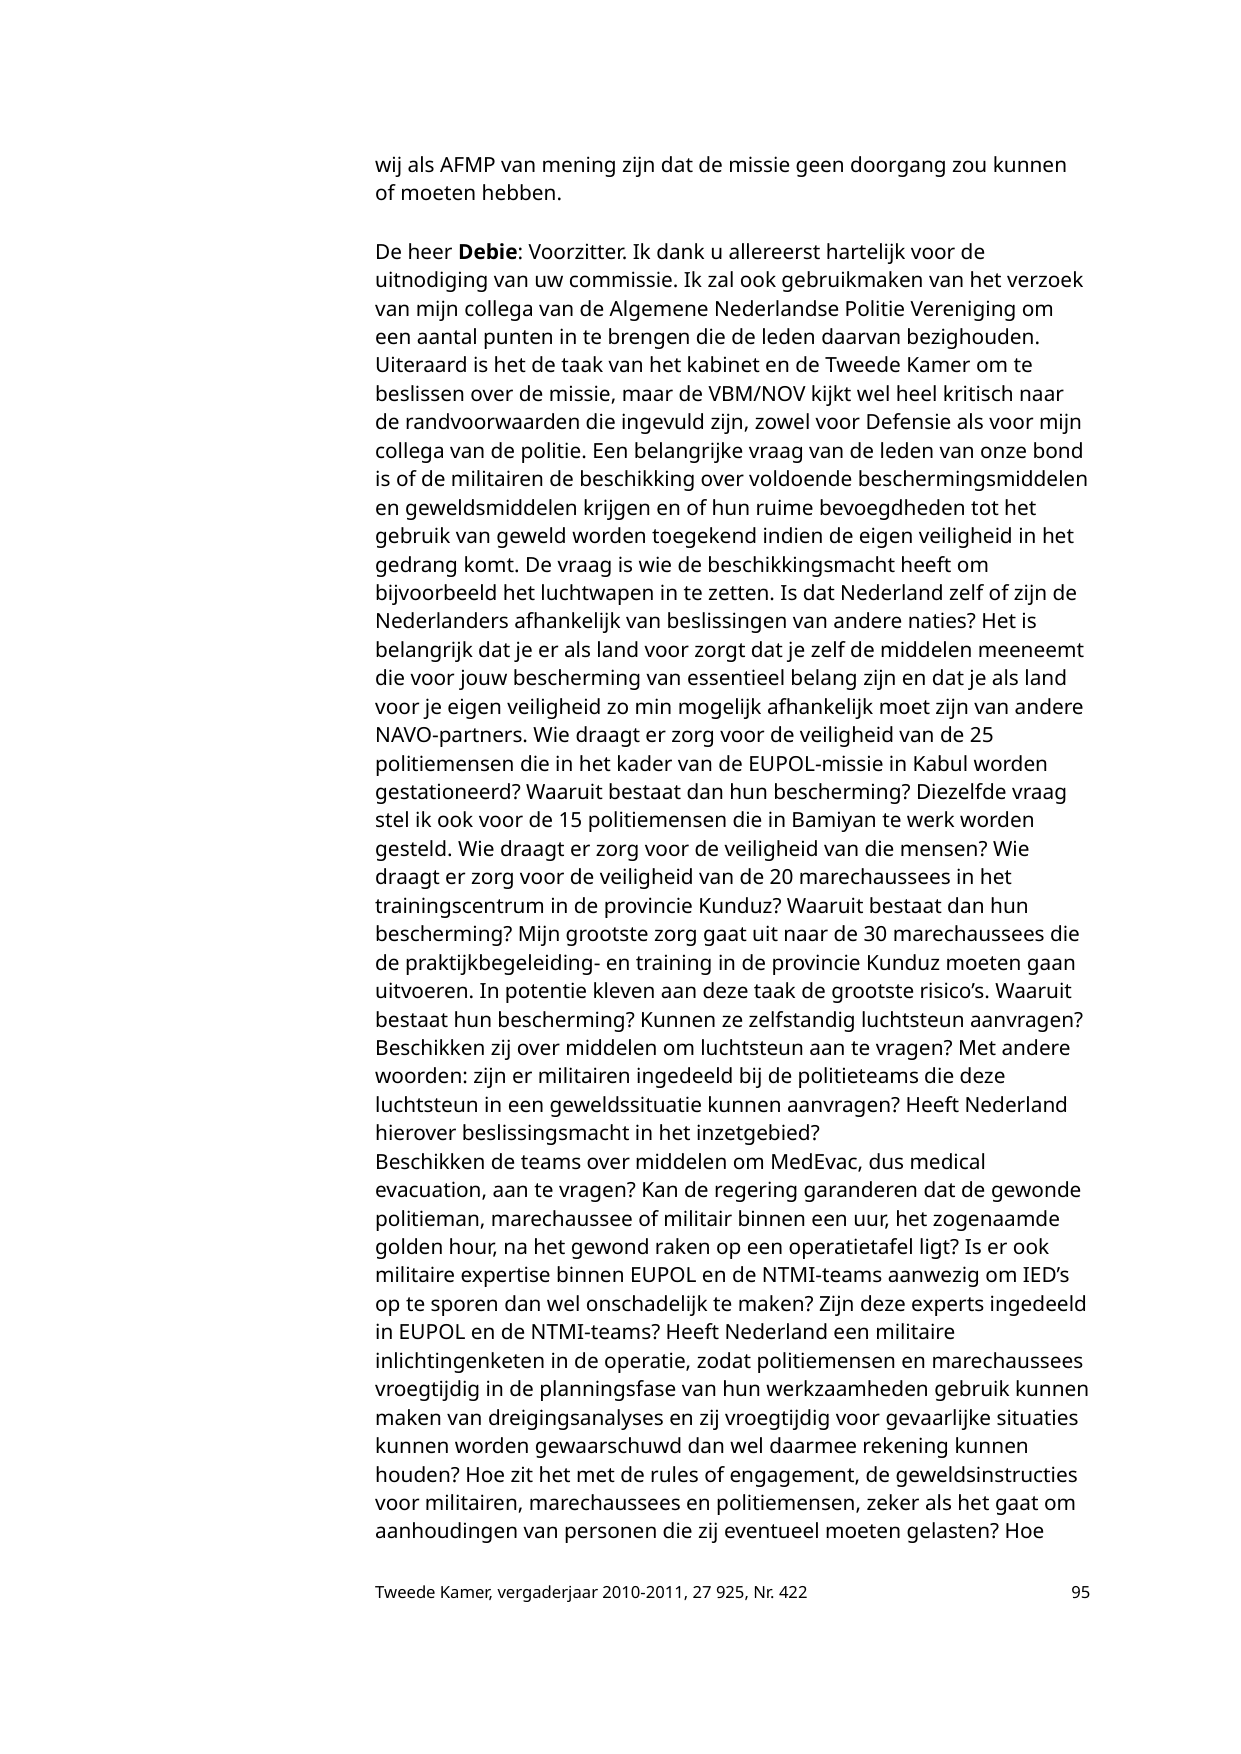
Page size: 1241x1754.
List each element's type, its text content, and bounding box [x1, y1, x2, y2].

text De heer Debie: Voorzitter. Ik dank u allereerst hartelijk voor de uitnodiging van uw commissie. Ik zal ook gebruikmaken van het verzoek van mijn collega van de Algemene Nederlandse Politie Vereniging om een aantal punten in te brengen die de leden daarvan bezighouden. [375, 237, 1090, 351]
text Uiteraard is het de taak van het kabinet en de Tweede Kamer om te beslissen over de missie, maar de VBM/NOV kijkt wel heel kritisch naar de randvoorwaarden die ingevuld zijn, zowel voor Defensie als voor mijn collega van de politie. Een belangrijke vraag van de leden van onze bond is of de militairen de beschikking over voldoende beschermingsmiddelen en geweldsmiddelen krijgen en of hun ruime bevoegdheden tot het gebruik van geweld worden toegekend indien de eigen veiligheid in het gedrang komt. De vraag is wie de beschikkingsmacht heeft om bijvoorbeeld het luchtwapen in te zetten. Is dat Nederland zelf of zijn de Nederlanders afhankelijk van beslissingen van andere naties? Het is belangrijk dat je er als land voor zorgt dat je zelf de middelen meeneemt die voor jouw bescherming van essentieel belang zijn en dat je als land voor je eigen veiligheid zo min mogelijk afhankelijk moet zijn van andere NAVO-partners. Wie draagt er zorg voor de veiligheid van de 25 politiemensen die in het kader van de EUPOL-missie in Kabul worden gestationeerd? Waaruit bestaat dan hun bescherming? Diezelfde vraag stel ik ook voor de 15 politiemensen die in Bamiyan te werk worden gesteld. Wie draagt er zorg voor de veiligheid van die mensen? Wie draagt er zorg voor de veiligheid van de 20 marechaussees in het trainingscentrum in de provincie Kunduz? Waaruit bestaat dan hun bescherming? Mijn grootste zorg gaat uit naar de 30 marechaussees die de praktijkbegeleiding- en training in de provincie Kunduz moeten gaan uitvoeren. In potentie kleven aan deze taak de grootste risico’s. Waaruit bestaat hun bescherming? Kunnen ze zelfstandig luchtsteun aanvragen? Beschikken zij over middelen om luchtsteun aan te vragen? Met andere woorden: zijn er militairen ingedeeld bij de politieteams die deze luchtsteun in een geweldssituatie kunnen aanvragen? Heeft Nederland hierover beslissingsmacht in het inzetgebied? [375, 351, 1090, 1147]
text Beschikken de teams over middelen om MedEvac, dus medical evacuation, aan te vragen? Kan de regering garanderen dat de gewonde politieman, marechaussee of militair binnen een uur, het zogenaamde golden hour, na het gewond raken op een operatietafel ligt? Is er ook militaire expertise binnen EUPOL en de NTMI-teams aanwezig om IED’s op te sporen dan wel onschadelijk te maken? Zijn deze experts ingedeeld in EUPOL en de NTMI-teams? Heeft Nederland een militaire inlichtingenketen in de operatie, zodat politiemensen en marechaussees vroegtijdig in de planningsfase van hun werkzaamheden gebruik kunnen maken van dreigingsanalyses en zij vroegtijdig voor gevaarlijke situaties kunnen worden gewaarschuwd dan wel daarmee rekening kunnen houden? Hoe zit het met de rules of engagement, de geweldsinstructies voor militairen, marechaussees en politiemensen, zeker als het gaat om aanhoudingen van personen die zij eventueel moeten gelasten? Hoe [375, 1147, 1090, 1545]
text wij als AFMP van mening zijn dat de missie geen doorgang zou kunnen of moeten hebben. [375, 150, 1090, 207]
